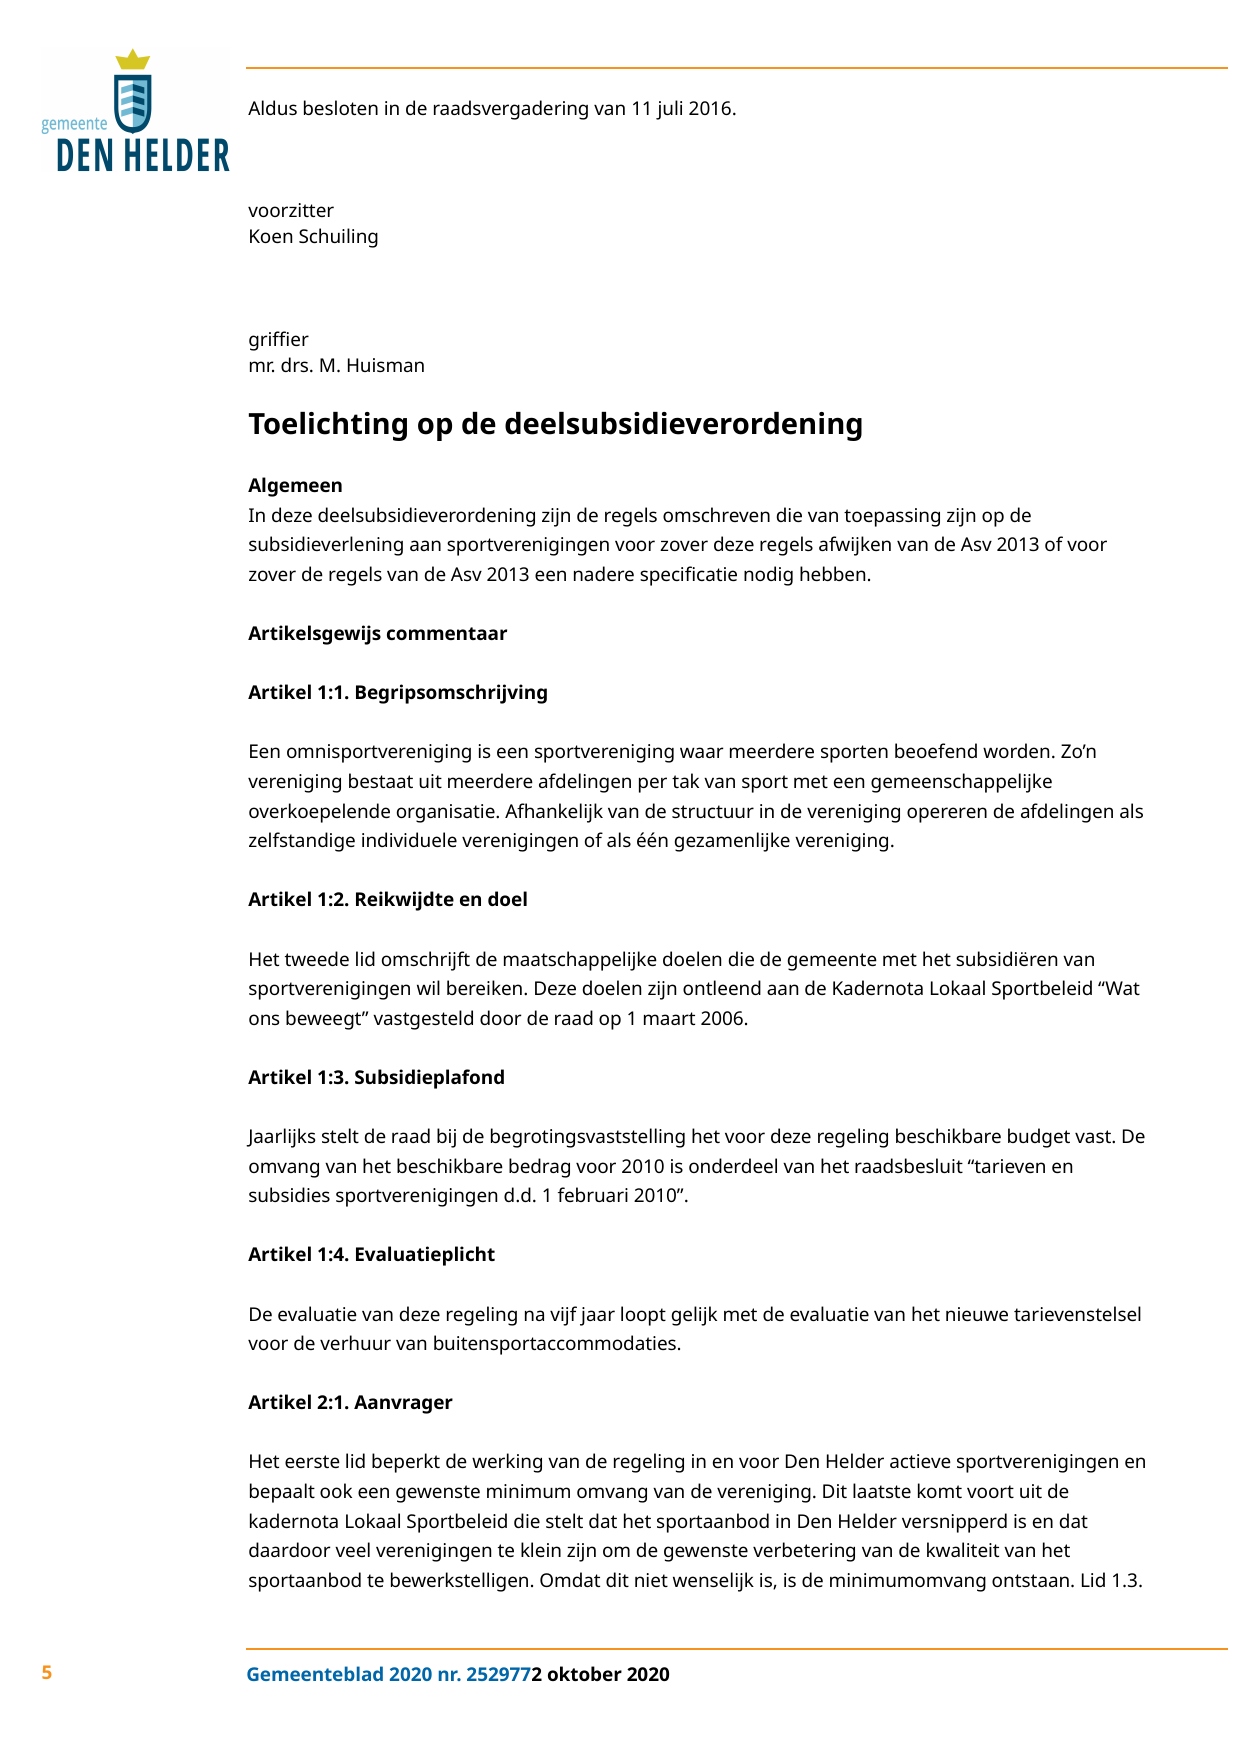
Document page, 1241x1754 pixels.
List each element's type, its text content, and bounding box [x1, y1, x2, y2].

picture [220, 160, 224, 172]
text Artikel 2:1. Aanvrager [248, 1389, 1152, 1415]
text Het tweede lid omschrijft de maatschappelijke doelen die de gemeente met het subsidiëren van sportverenigingen wil bereiken. Deze doelen zijn ontleend aan de Kadernota Lokaal Sportbeleid “Wat ons beweegt” vastgesteld door de raad op 1 maart 2006. [248, 946, 1152, 1031]
text mr. drs. M. Huisman [248, 352, 1152, 378]
text Artikel 1:4. Evaluatieplicht [248, 1242, 1152, 1267]
text Het eerste lid beperkt de werking van de regeling in en voor Den Helder actieve sportverenigingen en bepaalt ook een gewenste minimum omvang van de vereniging. Dit laatste komt voort uit de kadernota Lokaal Sportbeleid die stelt dat het sportaanbod in Den Helder versnipperd is en dat daardoor veel verenigingen te klein zijn om de gewenste verbetering van de kwaliteit van het sportaanbod te bewerkstelligen. Omdat dit niet wenselijk is, is de minimumomvang ontstaan. Lid 1.3. [248, 1449, 1152, 1593]
picture [130, 157, 135, 172]
text Jaarlijks stelt de raad bij de begrotingsvaststelling het voor deze regeling beschikbare budget vast. De omvang van het beschikbare bedrag voor 2010 is onderdeel van het raadsbesluit “tarieven en subsidies sportverenigingen d.d. 1 februari 2010”. [248, 1123, 1152, 1208]
text Aldus besloten in de raadsvergadering van 11 juli 2016. [248, 95, 1152, 121]
picture [100, 154, 106, 172]
picture [182, 144, 187, 165]
text Artikel 1:2. Reikwijdte en doel [248, 887, 1152, 912]
text voorzitter [248, 198, 1152, 223]
text Koen Schuiling [248, 223, 1152, 249]
text Algemeen [248, 472, 1152, 498]
text De evaluatie van deze regeling na vijf jaar loopt gelijk met de evaluatie van het nieuwe tarievenstelsel voor de verhuur van buitensportaccommodaties. [248, 1301, 1152, 1356]
text In deze deelsubsidieverordening zijn de regels omschreven die van toepassing zijn op de subsidieverlening aan sportverenigingen voor zover deze regels afwijken van de Asv 2013 of voor zover de regels van de Asv 2013 een nadere specificatie nodig hebben. [248, 502, 1152, 587]
picture [63, 144, 68, 165]
text griffier [248, 326, 1152, 352]
picture [41, 47, 231, 172]
text Artikel 1:1. Begripsomschrijving [248, 679, 1152, 705]
text Artikel 1:3. Subsidieplafond [248, 1064, 1152, 1090]
text Artikelsgewijs commentaar [248, 620, 1152, 646]
text Een omnisportvereniging is een sportvereniging waar meerdere sporten beoefend worden. Zo’n vereniging bestaat uit meerdere afdelingen per tak van sport met een gemeenschappelijke overkoepelende organisatie. Afhankelijk van de structuur in de vereniging opereren de afdelingen als zelfstandige individuele verenigingen of als één gezamenlijke vereniging. [248, 739, 1152, 853]
text Toelichting op de deelsubsidieverordening [248, 403, 1152, 443]
